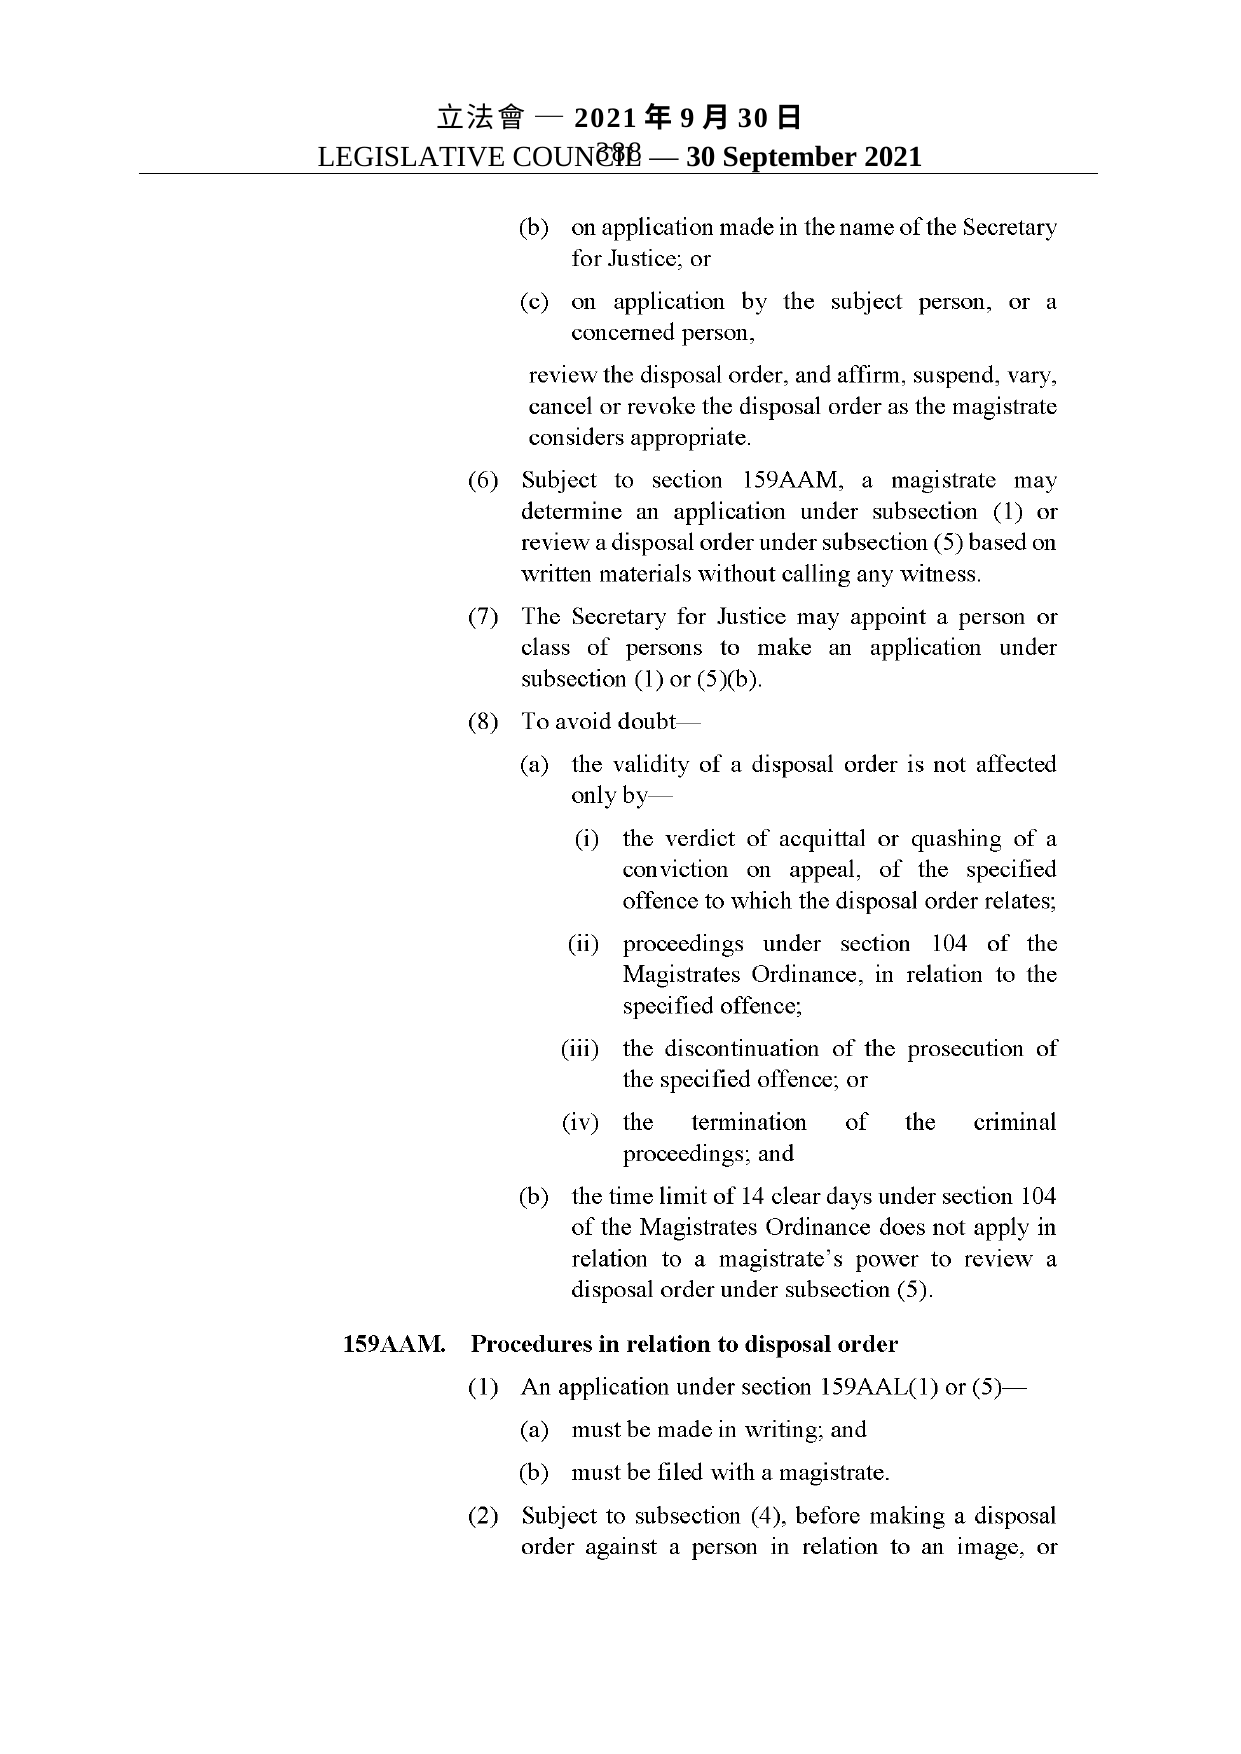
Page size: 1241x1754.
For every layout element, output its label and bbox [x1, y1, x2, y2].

picture [138, 213, 1064, 1567]
